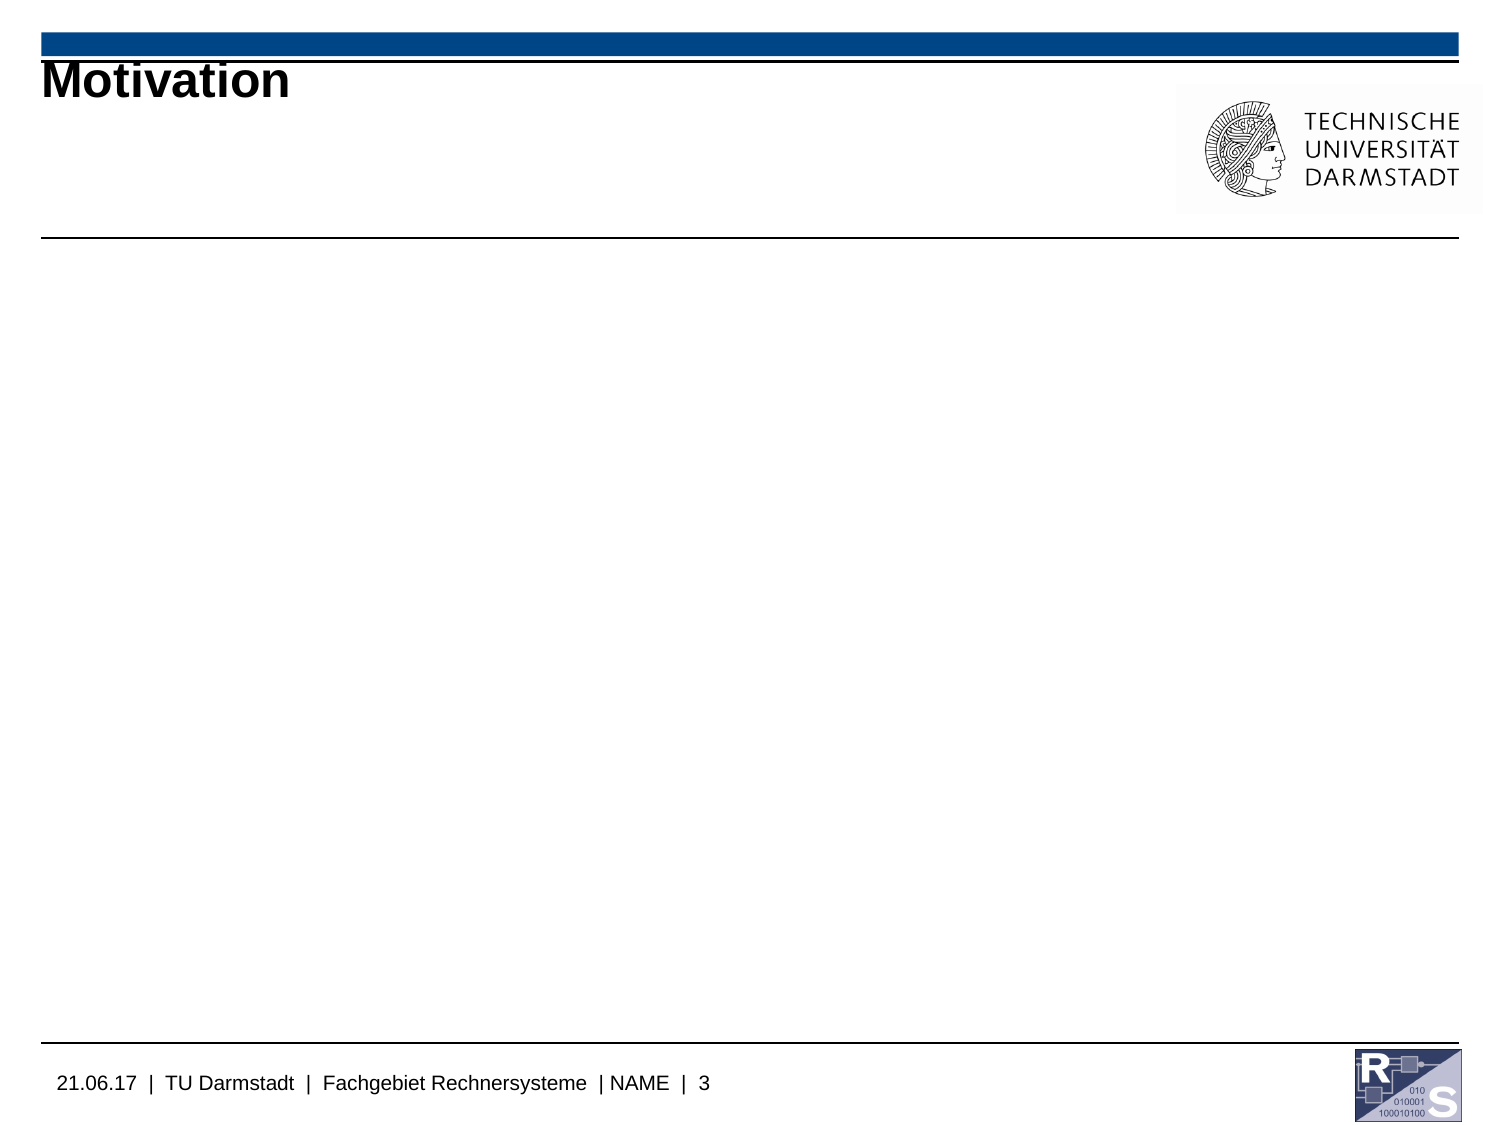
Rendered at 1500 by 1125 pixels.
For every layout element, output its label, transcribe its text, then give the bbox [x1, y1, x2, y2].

title Motivation [41, 32, 1131, 183]
picture [1355, 1049, 1462, 1122]
